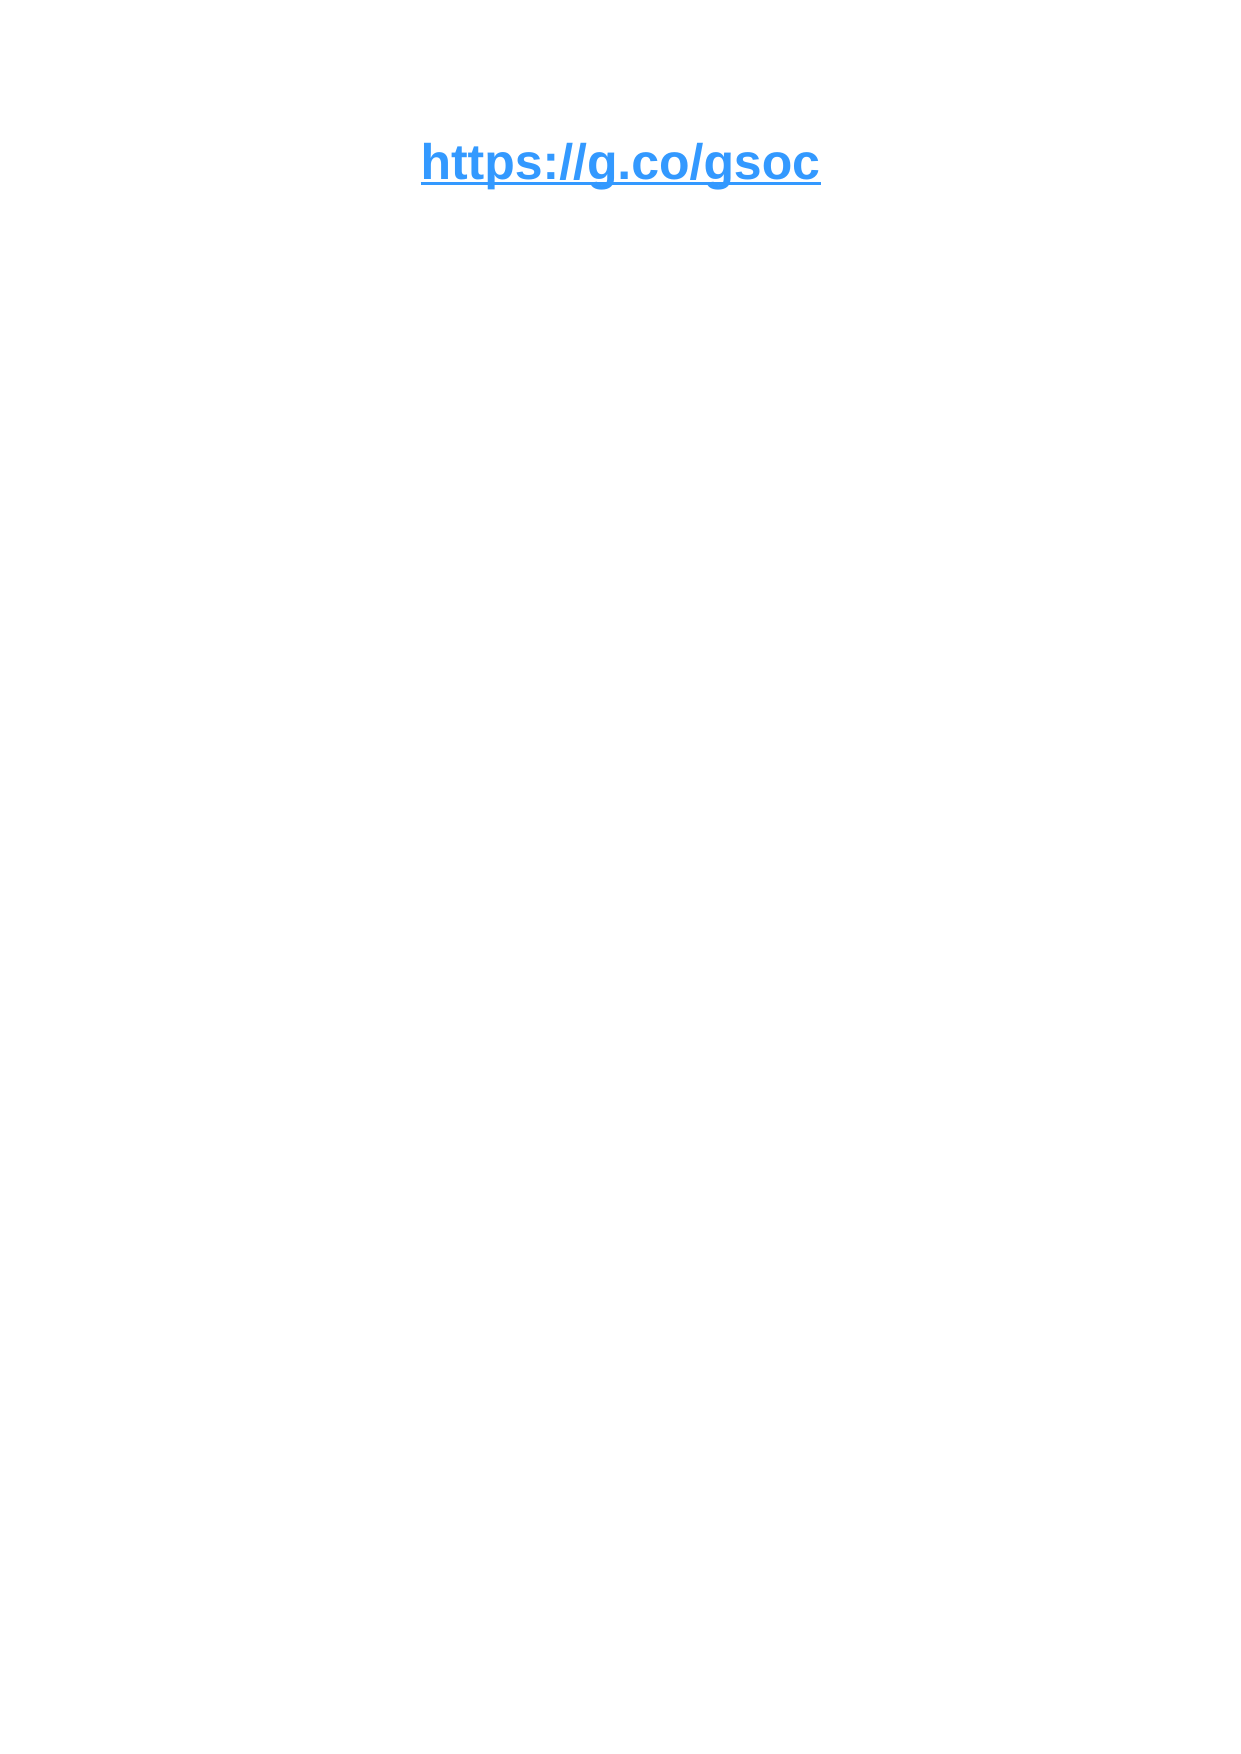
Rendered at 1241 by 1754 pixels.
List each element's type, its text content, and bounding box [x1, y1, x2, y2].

text https://g.co/gsoc [102, 134, 1138, 190]
